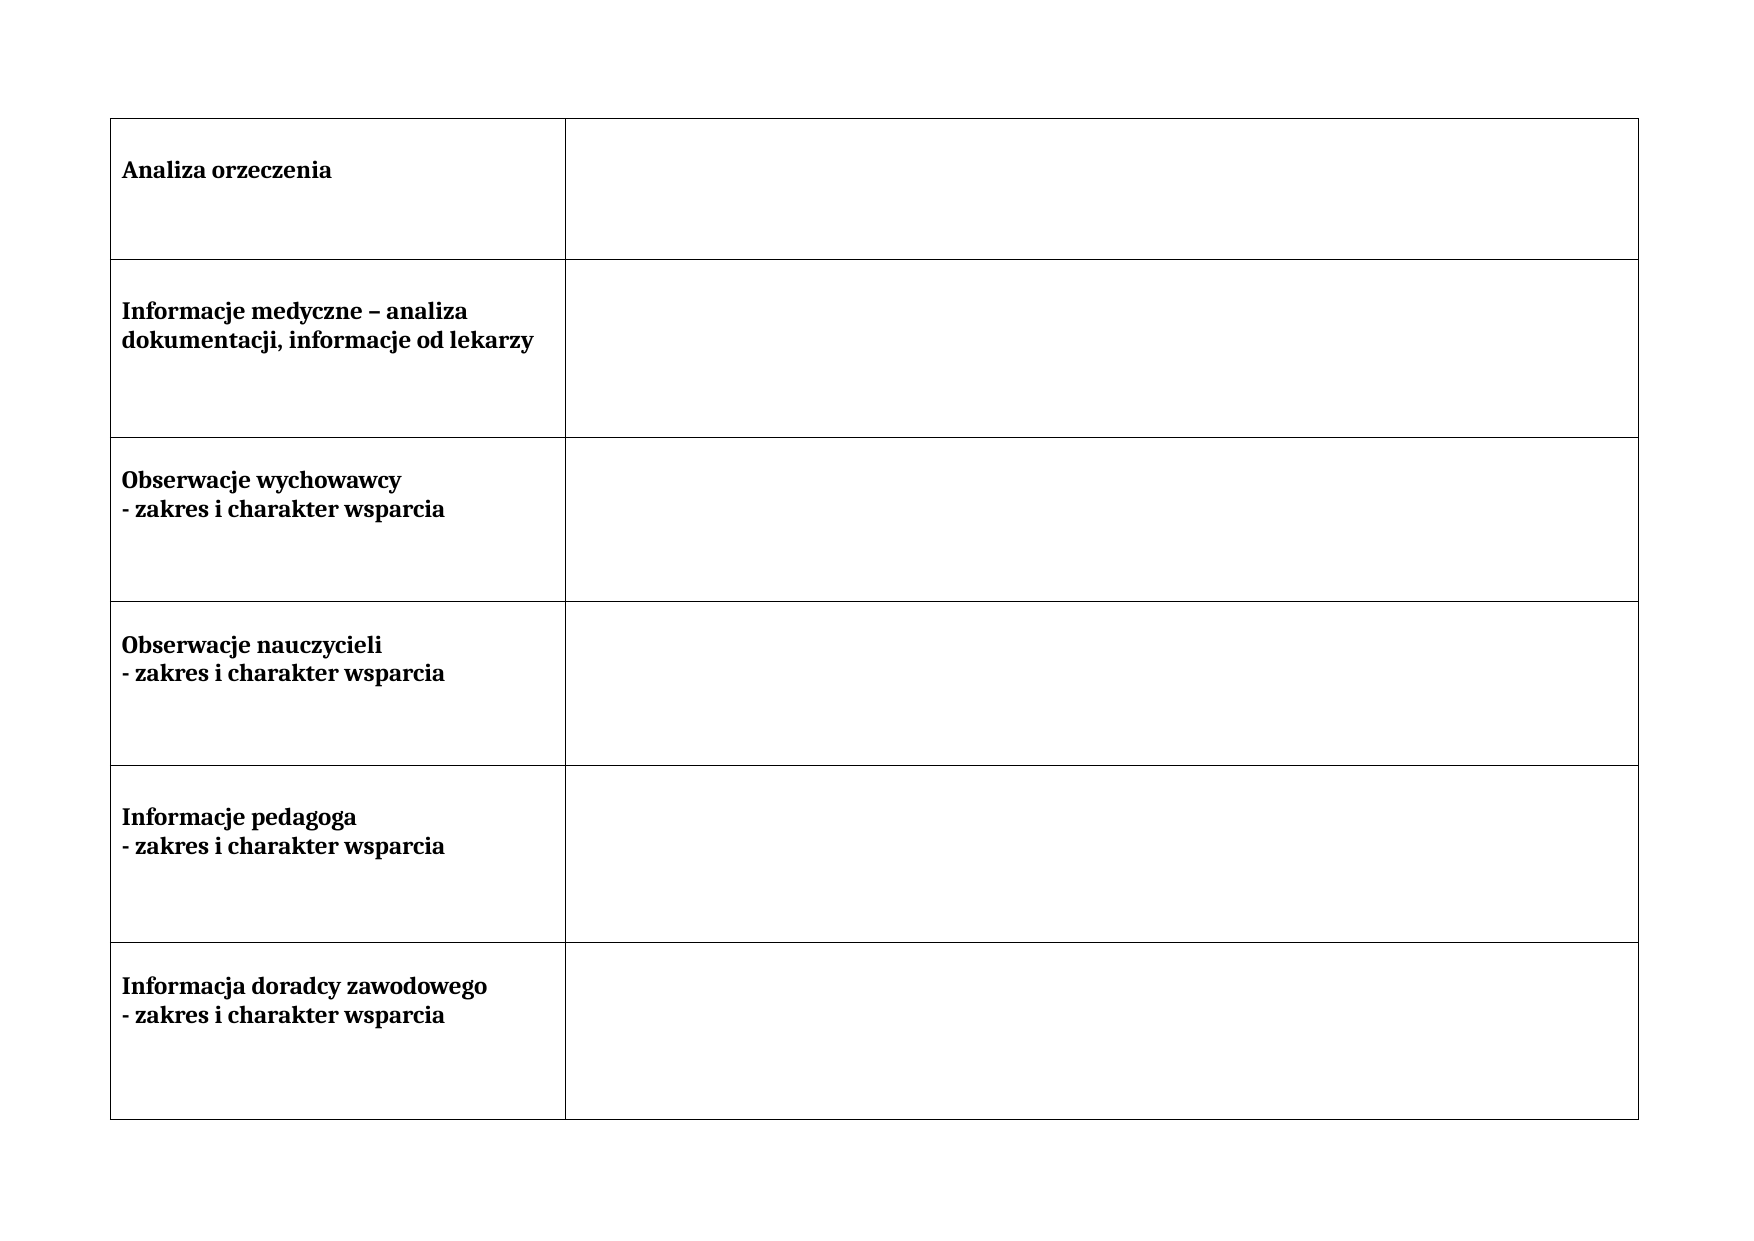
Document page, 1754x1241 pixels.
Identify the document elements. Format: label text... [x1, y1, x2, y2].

table_cell Obserwacje wychowawcy - zakres i charakter wsparcia [111, 438, 565, 601]
table_cell Analiza orzeczenia [111, 119, 565, 259]
table_cell Informacje medyczne – analiza dokumentacji, informacje od lekarzy [111, 260, 565, 437]
table_cell [566, 119, 1638, 259]
table_cell Informacja doradcy zawodowego - zakres i charakter wsparcia [111, 943, 565, 1119]
table_cell Informacje pedagoga - zakres i charakter wsparcia [111, 766, 565, 942]
table_cell [566, 602, 1638, 765]
table_cell [566, 260, 1638, 437]
table_cell [566, 943, 1638, 1119]
table_cell [566, 438, 1638, 601]
table_cell Obserwacje nauczycieli - zakres i charakter wsparcia [111, 602, 565, 765]
table_cell [566, 766, 1638, 942]
